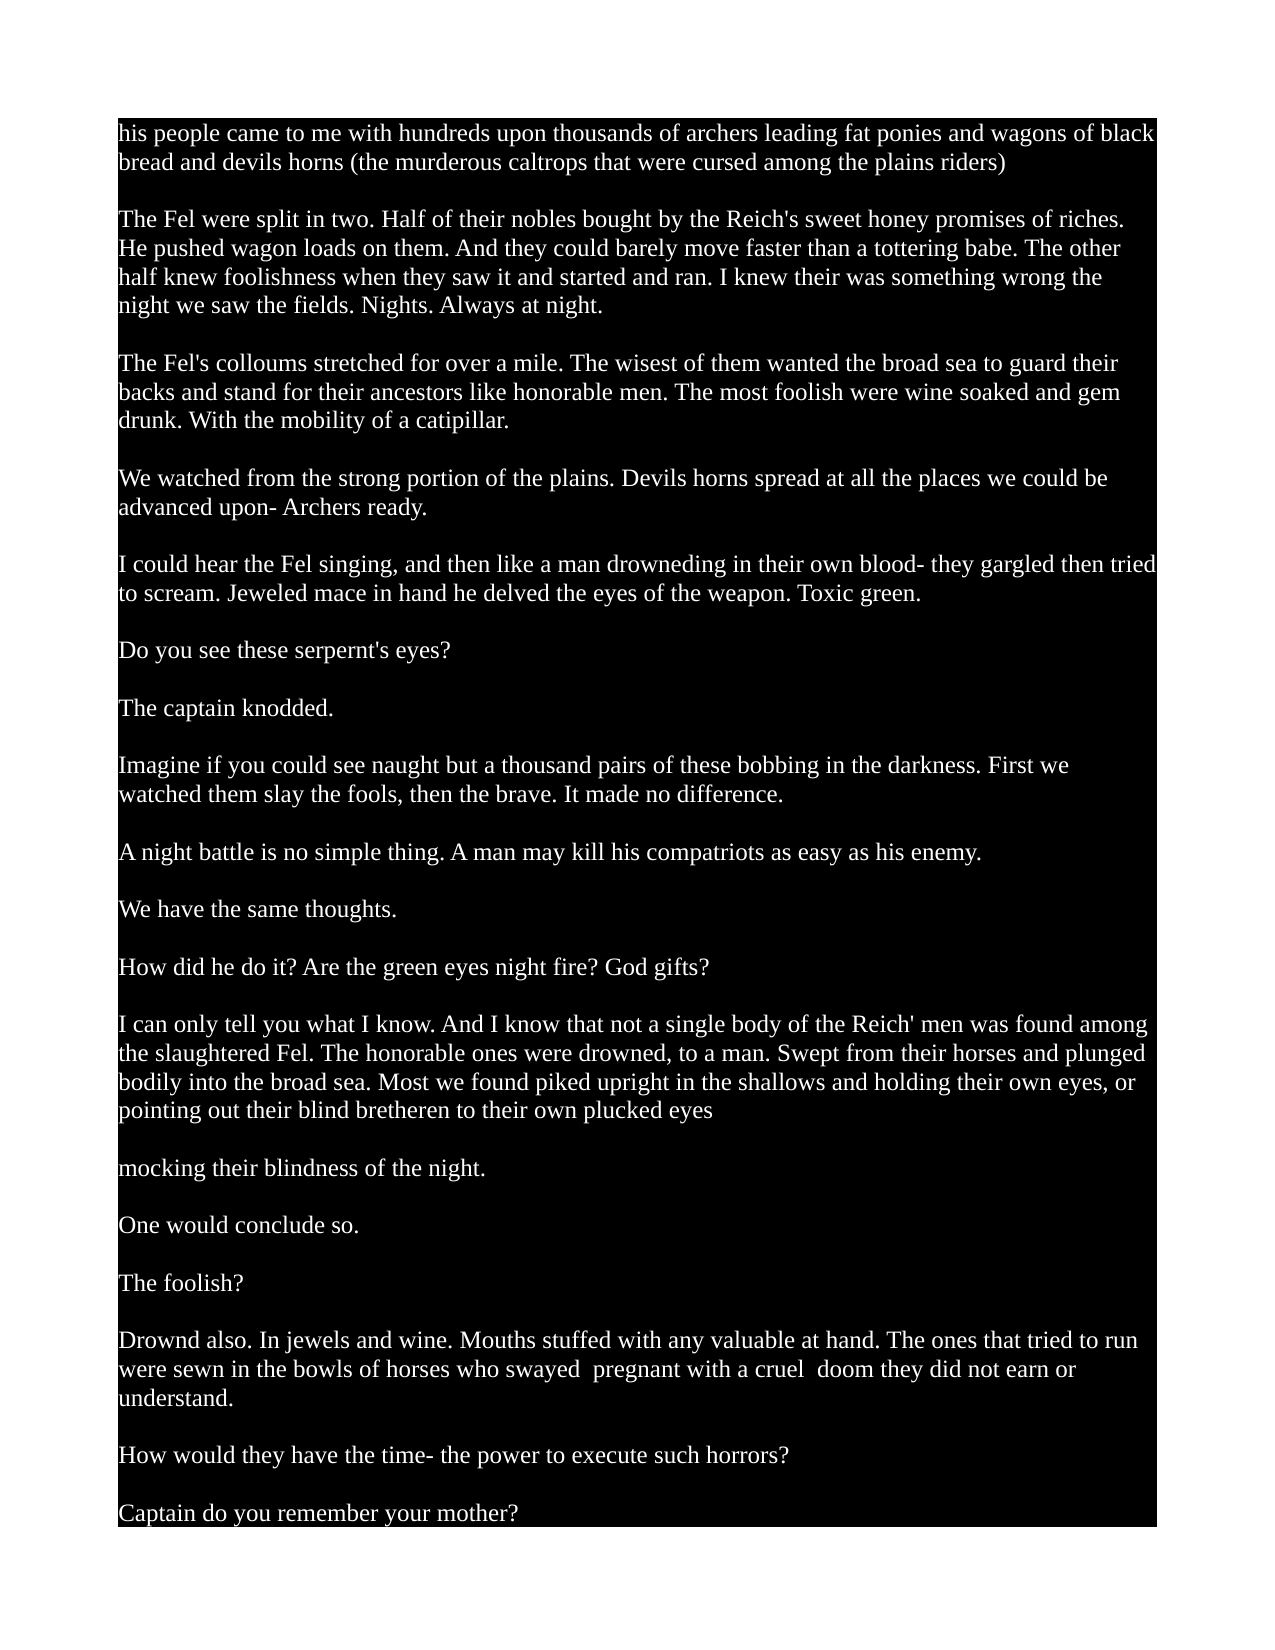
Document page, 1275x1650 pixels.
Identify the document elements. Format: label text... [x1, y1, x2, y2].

text Imagine if you could see naught but a thousand pairs of these bobbing in the darkness. First we watched them slay the fools, then the brave. It made no difference. A night battle is no simple thing. A man may kill his compatriots as easy as his enemy. We have the same thoughts. [118, 751, 1157, 923]
text How would they have the time- the power to execute such horrors? [118, 1441, 1157, 1469]
text Captain do you remember your mother? [118, 1498, 1157, 1527]
text How did he do it? Are the green eyes night fire? God gifts? [118, 952, 1157, 981]
text The foolish? Drownd also. In jewels and wine. Mouths stuffed with any valuable at hand. The ones that tried to run were sewn in the bowls of horses who swayed pregnant with a cruel doom they did not earn or understand. [118, 1268, 1157, 1412]
text The Fel's colloums stretched for over a mile. The wisest of them wanted the broad sea to guard their backs and stand for their ancestors like honorable men. The most foolish were wine soaked and gem drunk. With the mobility of a catipillar. [118, 348, 1157, 434]
text We watched from the strong portion of the plains. Devils horns spread at all the places we could be advanced upon- Archers ready. [118, 463, 1157, 521]
text One would conclude so. [118, 1211, 1157, 1239]
text I could hear the Fel singing, and then like a man drowneding in their own blood- they gargled then tried to scream. Jeweled mace in hand he delved the eyes of the weapon. Toxic green. [118, 549, 1157, 607]
text I can only tell you what I know. And I know that not a single body of the Reich' men was found among the slaughtered Fel. The honorable ones were drowned, to a man. Swept from their horses and plunged bodily into the broad sea. Most we found piked upright in the shallows and holding their own eyes, or pointing out their blind bretheren to their own plucked eyes mocking their blindness of the night. [118, 1009, 1157, 1182]
text The captain knodded. [118, 693, 1157, 722]
text Do you see these serpernt's eyes? [118, 607, 1157, 664]
text his people came to me with hundreds upon thousands of archers leading fat ponies and wagons of black bread and devils horns (the murderous caltrops that were cursed among the plains riders) The Fel were split in two. Half of their nobles bought by the Reich's sweet honey promises of riches. He pushed wagon loads on them. And they could barely move faster than a tottering babe. The other half knew foolishness when they saw it and started and ran. I knew their was something wrong the night we saw the fields. Nights. Always at night. [118, 118, 1157, 319]
